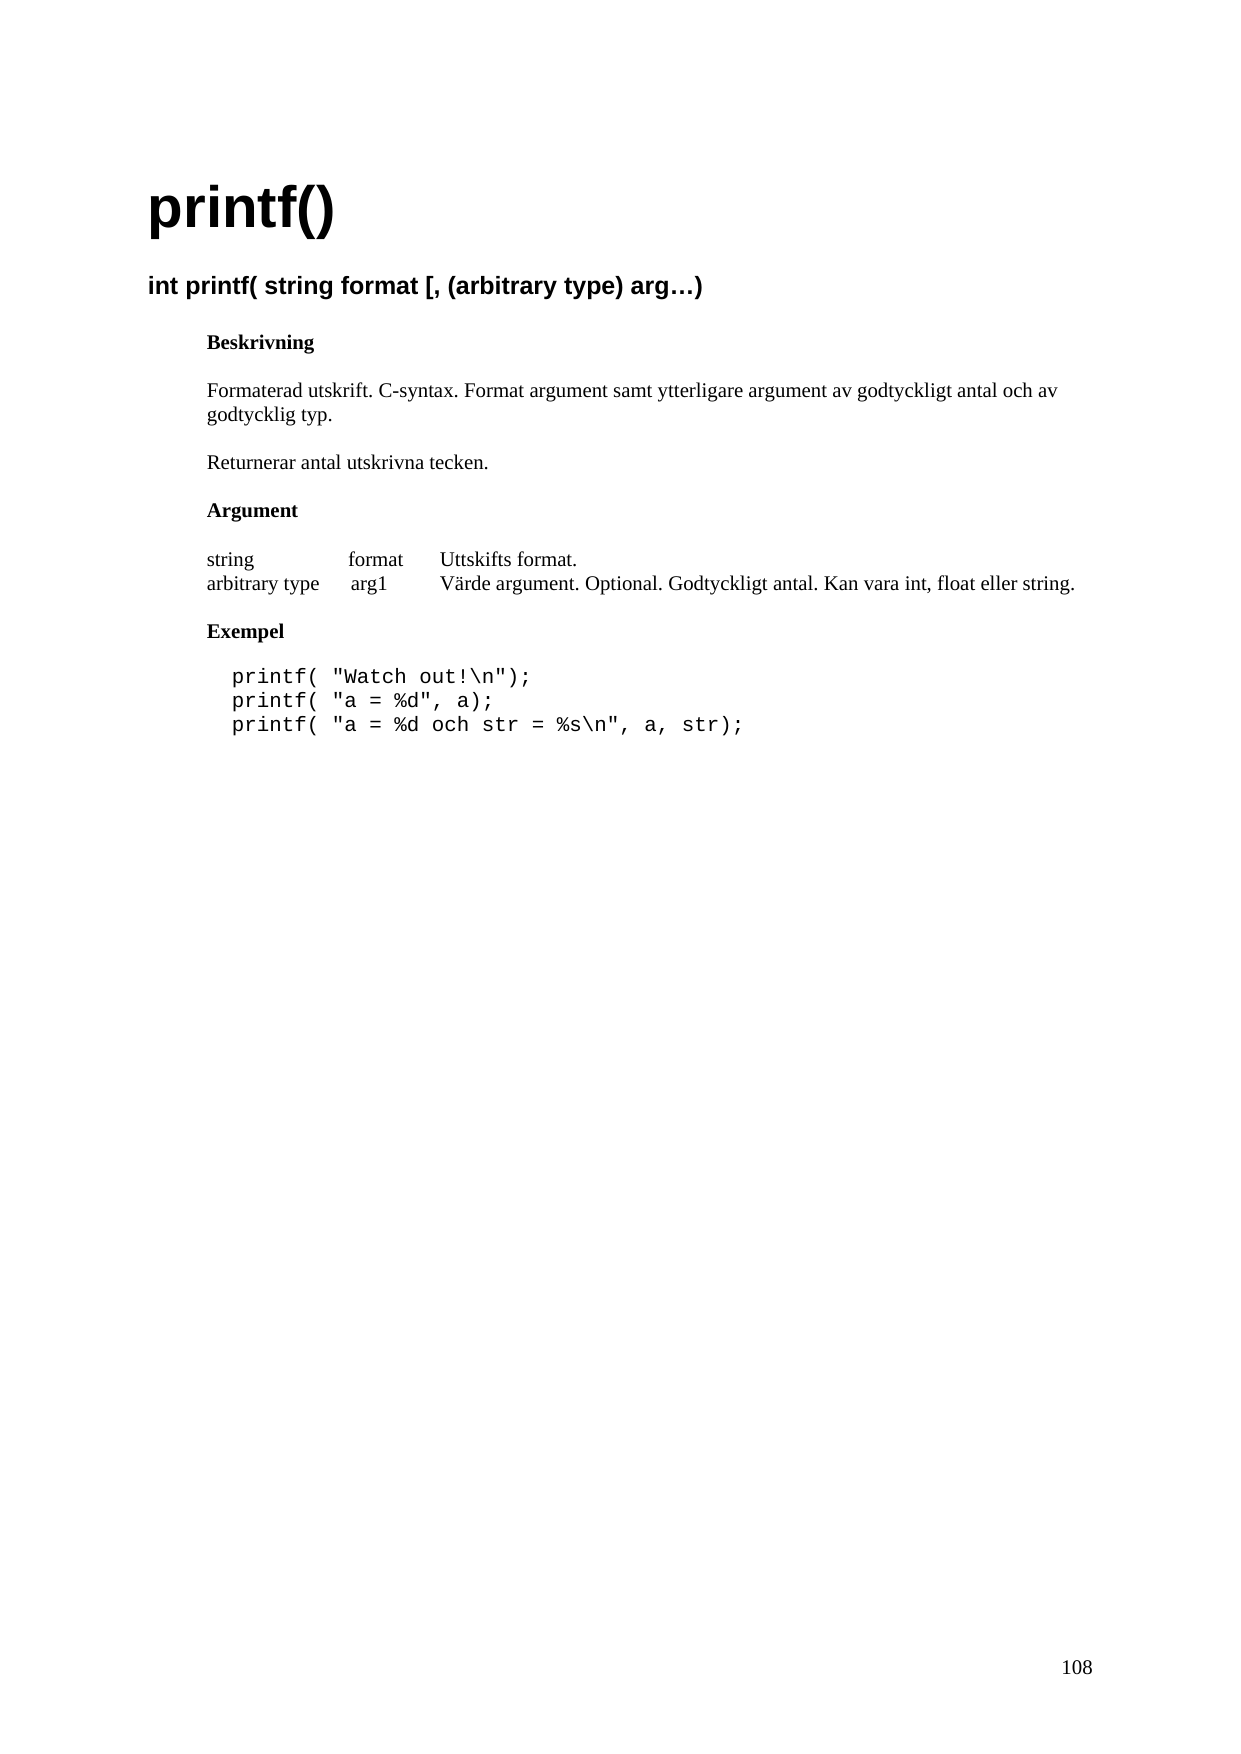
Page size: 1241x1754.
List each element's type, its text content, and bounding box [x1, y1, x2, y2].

text printf( "Watch out!\n"); [207, 666, 1093, 690]
text Beskrivning [207, 330, 1093, 354]
subtitle printf() [148, 173, 1093, 240]
subtitle int printf( string format [, (arbitrary type) arg…) [148, 271, 1093, 300]
text printf( "a = %d", a); [207, 690, 1093, 714]
text Returnerar antal utskrivna tecken. [207, 450, 1093, 474]
text Formaterad utskrift. C-syntax. Format argument samt ytterligare argument av godtyckligt antal och av godtycklig typ. [207, 378, 1093, 426]
text Argument [207, 498, 1093, 522]
text arbitrary type arg1 Värde argument. Optional. Godtyckligt antal. Kan vara int, float eller string. [207, 571, 1093, 595]
text printf( "a = %d och str = %s\n", a, str); [207, 714, 1093, 737]
text string format Uttskifts format. [207, 547, 1093, 571]
text Exempel [207, 619, 1093, 643]
